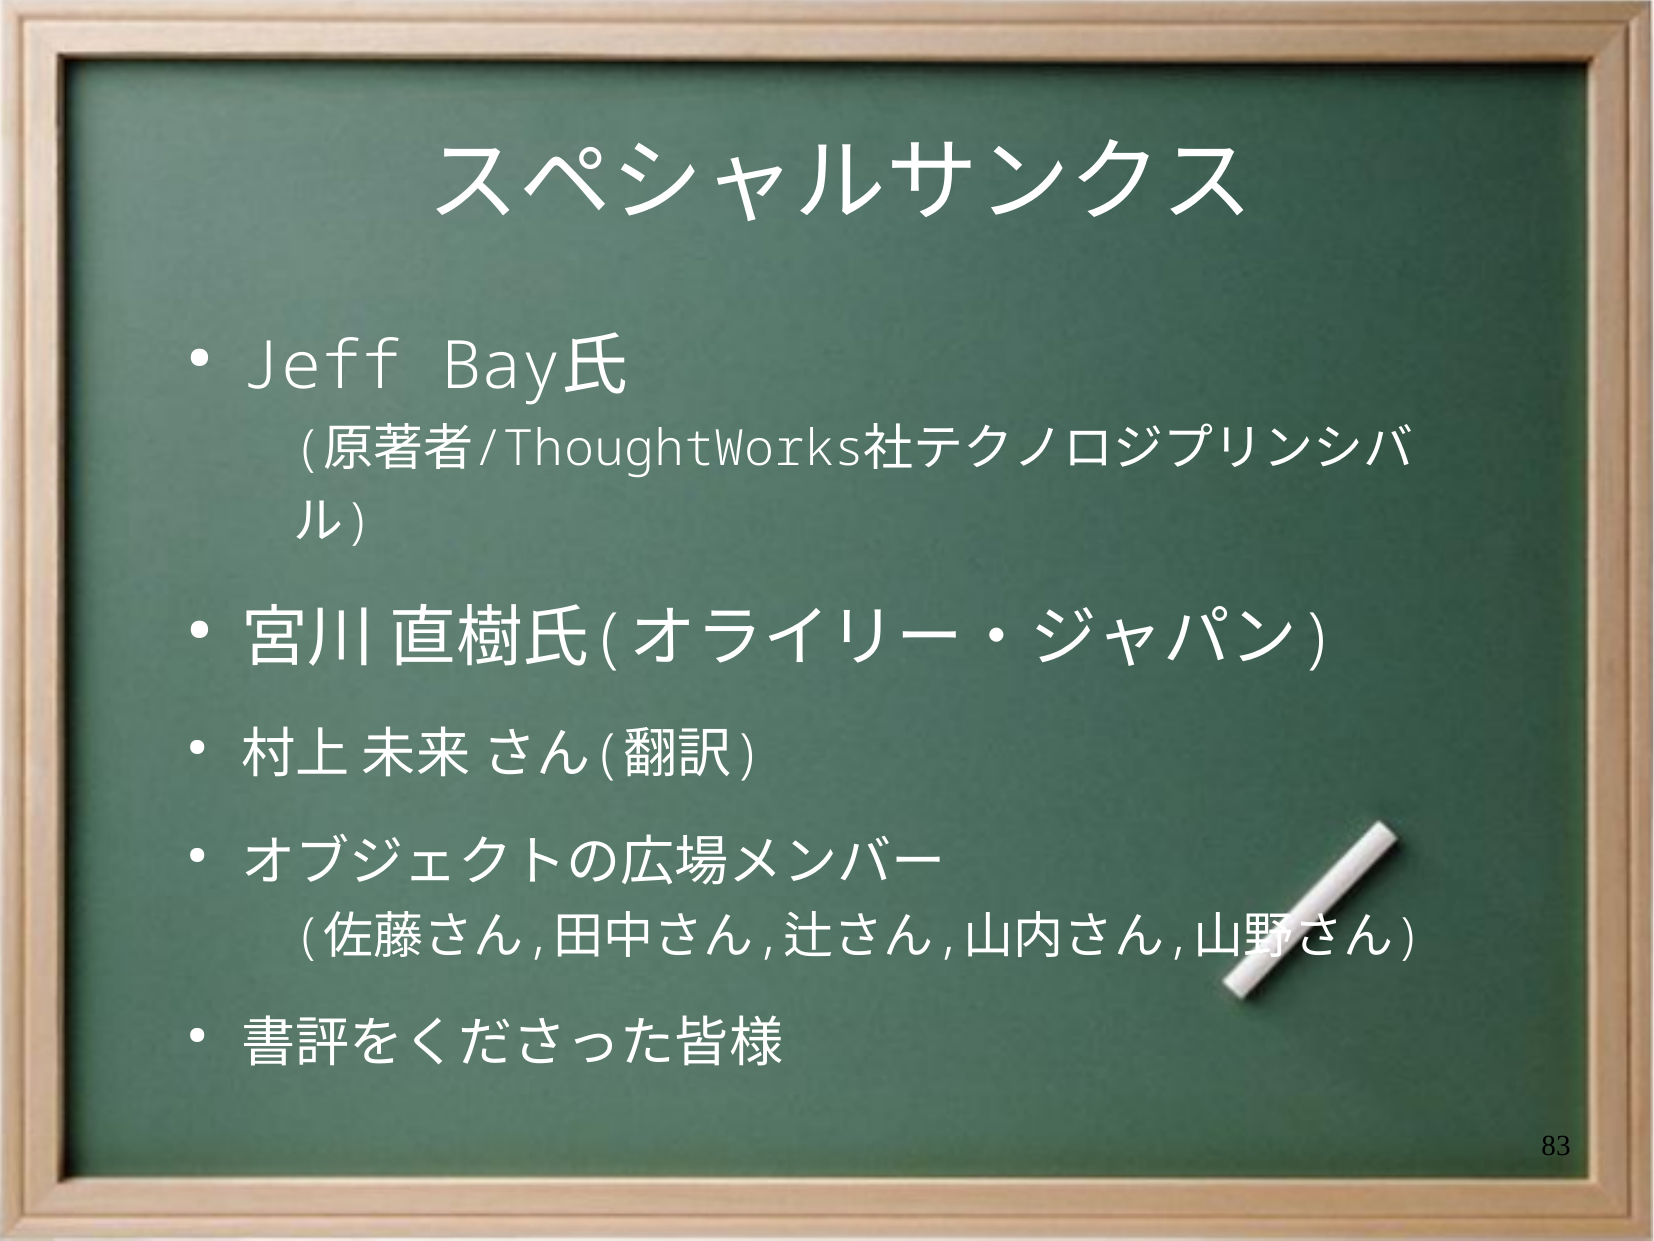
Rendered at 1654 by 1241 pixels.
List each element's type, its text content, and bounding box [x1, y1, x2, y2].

title スペシャルサンクス [82, 44, 1599, 304]
list Jeff Bay氏 (原著者/ThoughtWorks社テクノロジプリンシバル) 宮川 直樹氏(オライリー・ジャパン) 村上 未来 さん(翻訳) オブジェクトの広場メンバー (佐藤さん,田中さん,辻さん,山内さん,山野さん) 書評をくださった皆様 [137, 303, 1494, 1062]
picture [0, 0, 1654, 1241]
